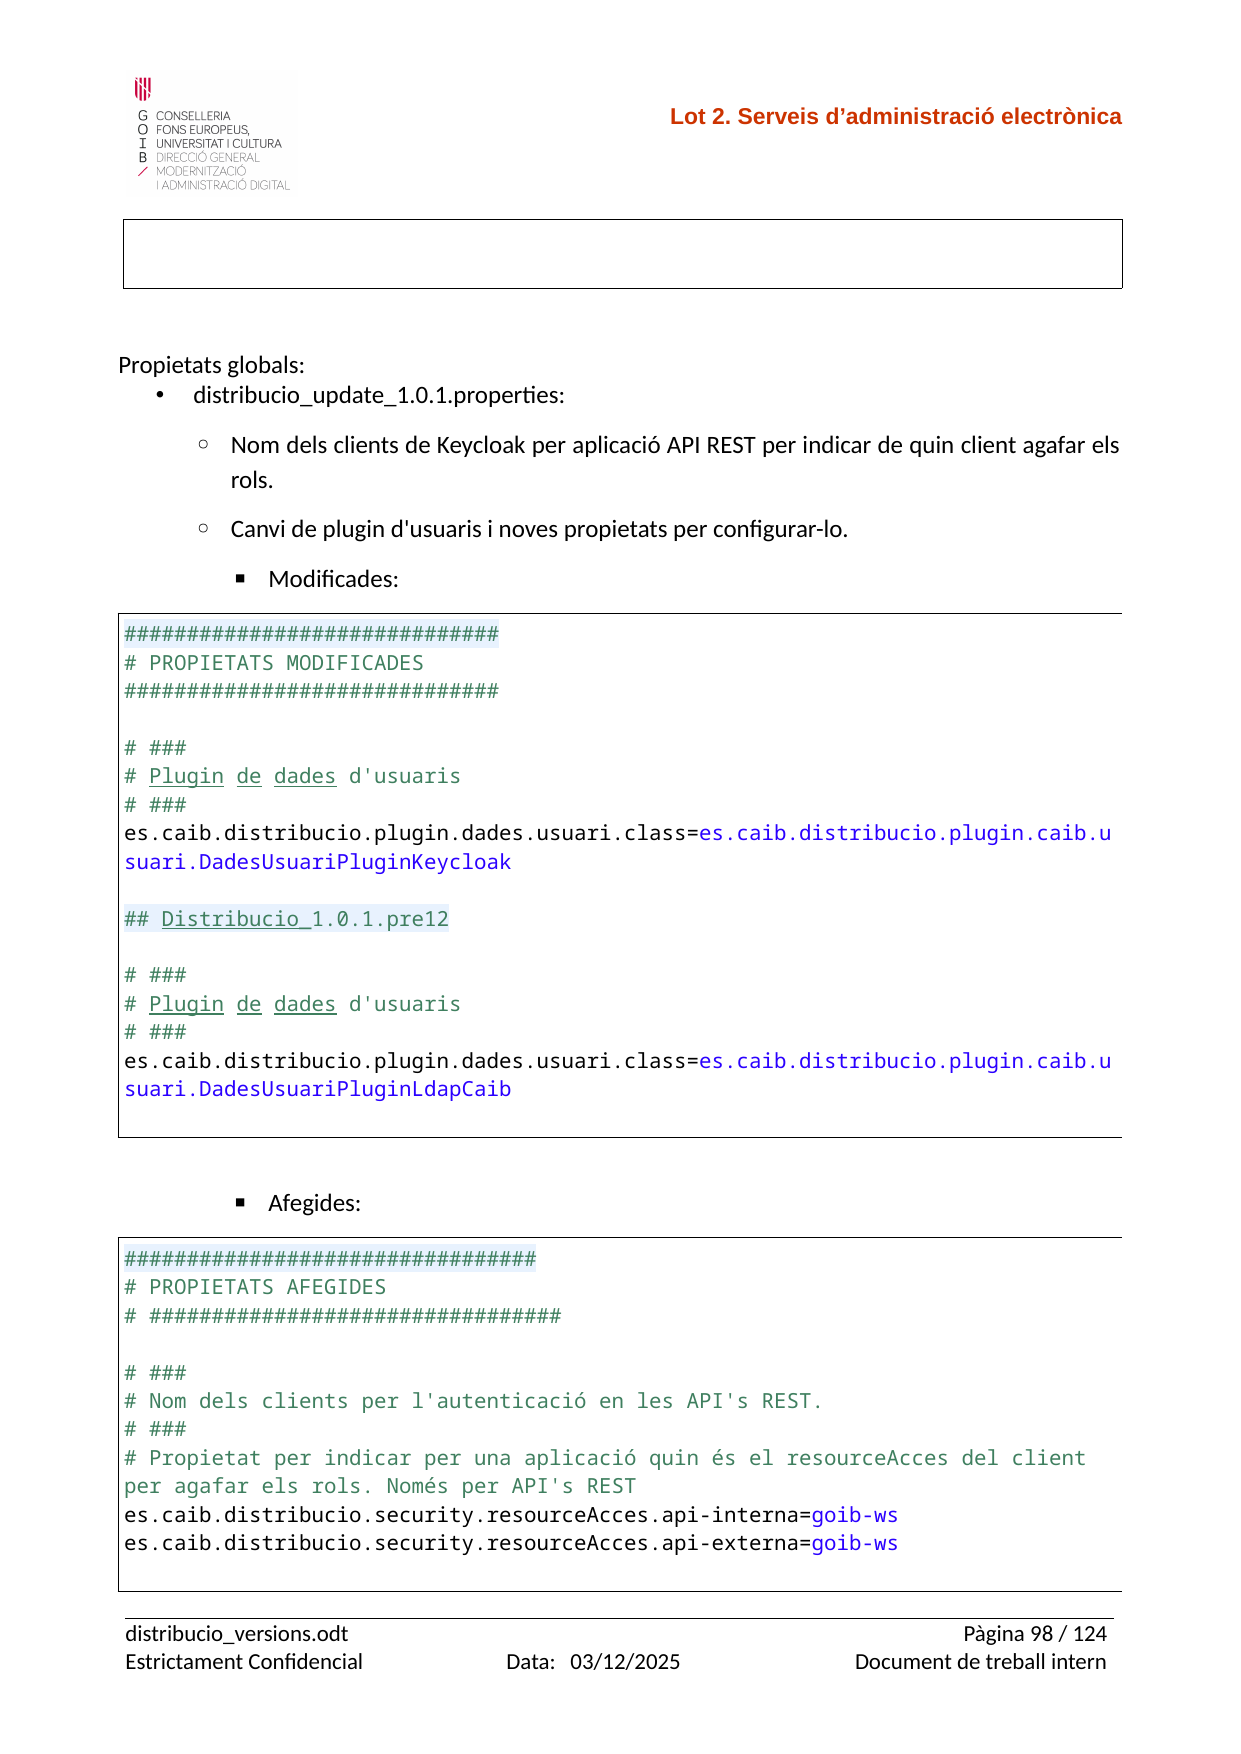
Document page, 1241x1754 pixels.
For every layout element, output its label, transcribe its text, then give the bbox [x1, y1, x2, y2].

list Afegides: [231, 1188, 1122, 1218]
list Modificades: [231, 563, 1122, 593]
picture [126, 70, 299, 197]
table_header ################################# # PROPIETATS AFEGIDES # ################################# # ### # Nom dels clients per l'autenticació en les API's REST. # ### # Propietat per indicar per una aplicació quin és el resourceAcces del client per agafar els rols. Només per API's REST es.caib.distribucio.security.resourceAcces.api-interna=goib-ws es.caib.distribucio.security.resourceAcces.api-externa=goib-ws [119, 1238, 1122, 1591]
list Nom dels clients de Keycloak per aplicació API REST per indicar de quin client agafar els rols. [193, 429, 1122, 494]
list distribucio_update_1.0.1.properties: [156, 379, 1122, 410]
text Propietats globals: [118, 349, 1122, 379]
table_header ############################## # PROPIETATS MODIFICADES ############################## # ### # Plugin de dades d'usuaris # ### es.caib.distribucio.plugin.dades.usuari.class=es.caib.distribucio.plugin.caib.usuari.DadesUsuariPluginKeycloak ## Distribucio_1.0.1.pre12 # ### # Plugin de dades d'usuaris # ### es.caib.distribucio.plugin.dades.usuari.class=es.caib.distribucio.plugin.caib.usuari.DadesUsuariPluginLdapCaib [119, 614, 1122, 1137]
list Canvi de plugin d'usuaris i noves propietats per configurar-lo. [193, 513, 1122, 544]
